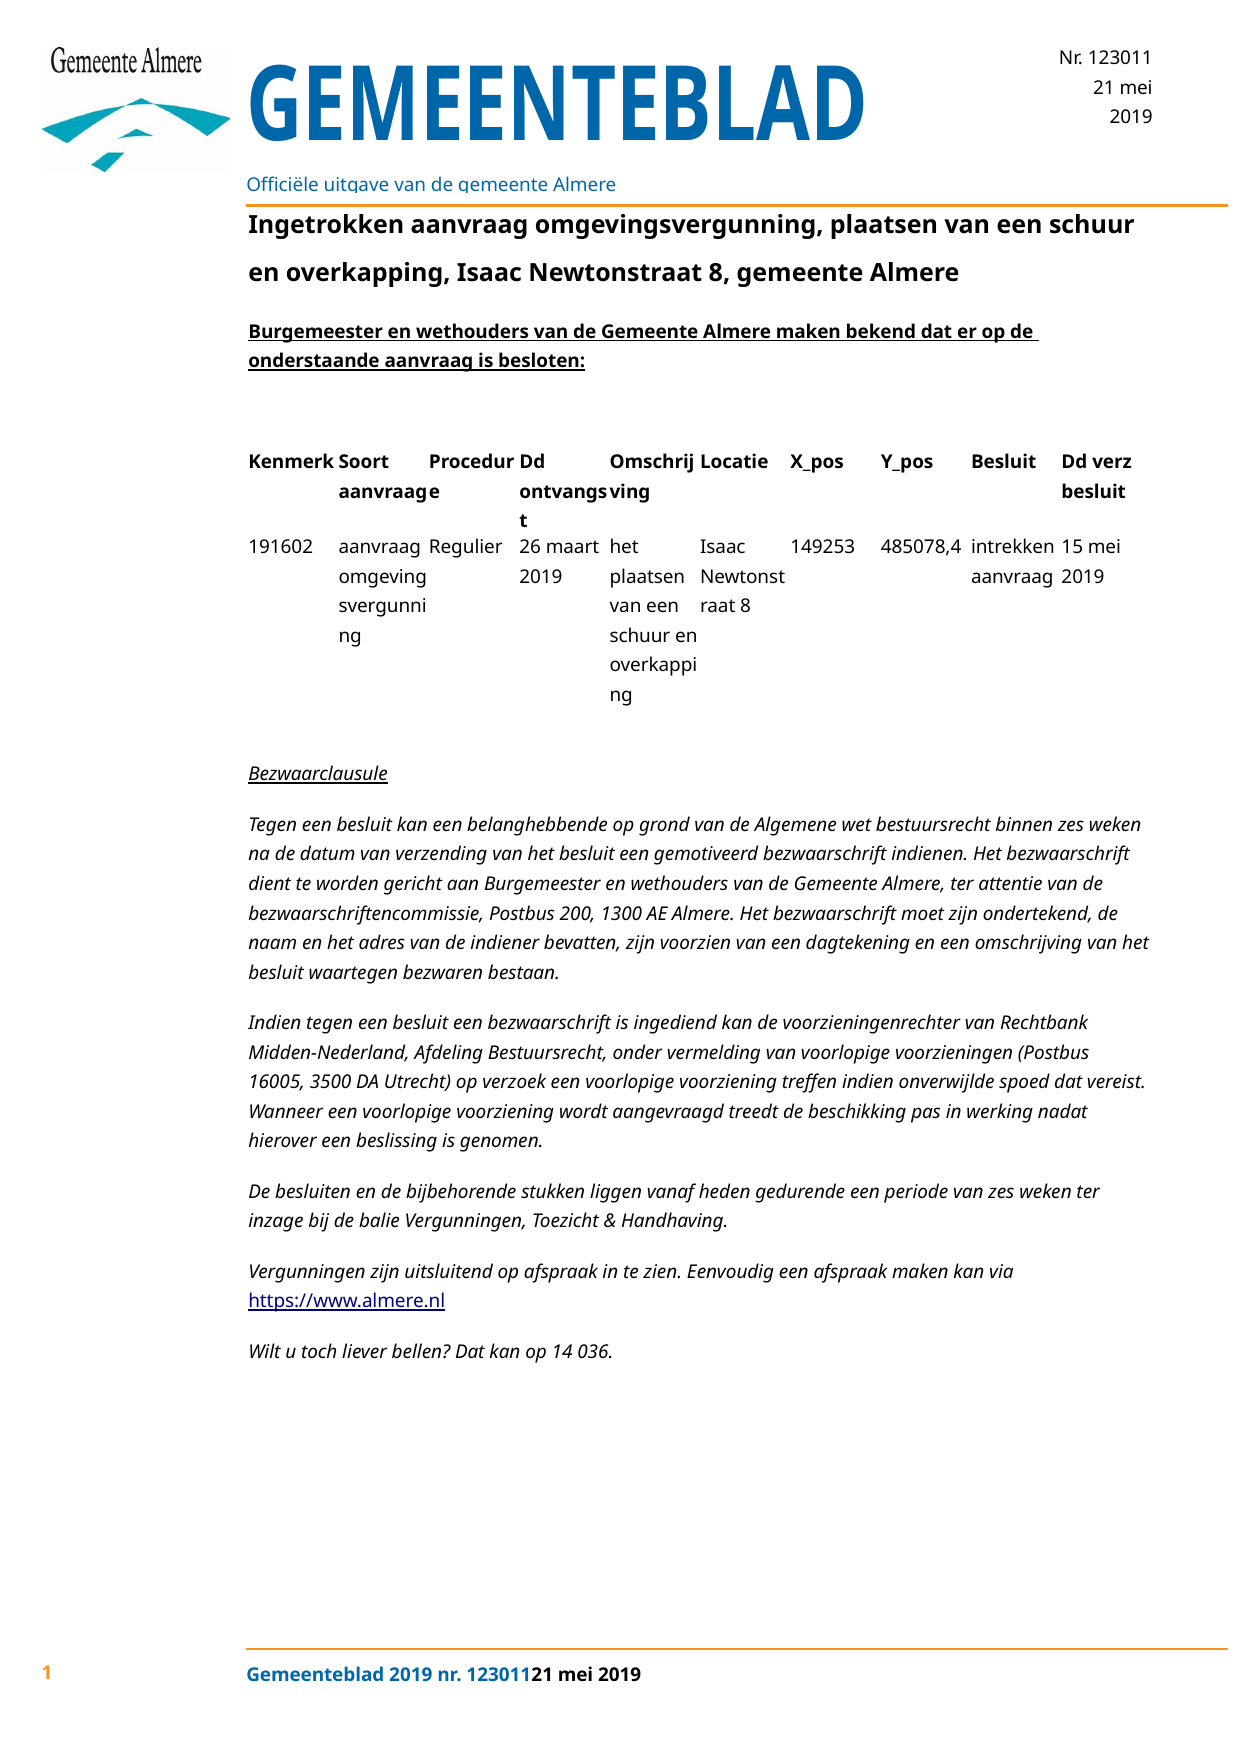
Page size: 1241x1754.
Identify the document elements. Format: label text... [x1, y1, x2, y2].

text Vergunningen zijn uitsluitend op afspraak in te zien. Eenvoudig een afspraak maken kan via https://www.almere.nl [248, 1258, 1152, 1313]
table_cell 149253 [790, 533, 881, 707]
table_header Dd ontvangst [519, 449, 609, 533]
table_cell 191602 [248, 533, 338, 707]
text De besluiten en de bijbehorende stukken liggen vanaf heden gedurende een periode van zes weken ter inzage bij de balie Vergunningen, Toezicht & Handhaving. [248, 1178, 1152, 1233]
table_header Locatie [700, 449, 790, 533]
table_header X_pos [790, 449, 881, 533]
table_cell aanvraag omgevingsvergunning [338, 533, 429, 707]
table_cell intrekken aanvraag [971, 533, 1061, 707]
table_header Besluit [971, 449, 1061, 533]
table_header Kenmerk [248, 449, 338, 533]
table_header Y_pos [881, 449, 971, 533]
table_cell het plaatsen van een schuur en overkapping [609, 533, 700, 707]
text Wilt u toch liever bellen? Dat kan op 14 036. [248, 1338, 1152, 1364]
text Tegen een besluit kan een belanghebbende op grond van de Algemene wet bestuursrecht binnen zes weken na de datum van verzending van het besluit een gemotiveerd bezwaarschrift indienen. Het bezwaarschrift dient te worden gericht aan Burgemeester en wethouders van de Gemeente Almere, ter attentie van de bezwaarschriftencommissie, Postbus 200, 1300 AE Almere. Het bezwaarschrift moet zijn ondertekend, de naam en het adres van de indiener bevatten, zijn voorzien van een dagtekening en een omschrijving van het besluit waartegen bezwaren bestaan. [248, 811, 1152, 985]
table_header Omschrijving [609, 449, 700, 533]
picture [41, 47, 231, 172]
text Bezwaarclausule [248, 761, 1152, 786]
table_header Soort aanvraag [338, 449, 429, 533]
table_cell Isaac Newtonstraat 8 [700, 533, 790, 707]
table_cell Regulier [429, 533, 519, 707]
text Ingetrokken aanvraag omgevingsvergunning, plaatsen van een schuur en overkapping, Isaac Newtonstraat 8, gemeente Almere [248, 207, 1152, 288]
table_cell 26 maart 2019 [519, 533, 609, 707]
table_cell 485078,4 [881, 533, 971, 707]
table_header Dd verz besluit [1061, 449, 1152, 533]
table_cell 15 mei 2019 [1061, 533, 1152, 707]
table_header Procedure [429, 449, 519, 533]
text Burgemeester en wethouders van de Gemeente Almere maken bekend dat er op de onderstaande aanvraag is besloten: [248, 318, 1152, 373]
text Indien tegen een besluit een bezwaarschrift is ingediend kan de voorzieningenrechter van Rechtbank Midden-Nederland, Afdeling Bestuursrecht, onder vermelding van voorlopige voorzieningen (Postbus 16005, 3500 DA Utrecht) op verzoek een voorlopige voorziening treffen indien onverwijlde spoed dat vereist. Wanneer een voorlopige voorziening wordt aangevraagd treedt de beschikking pas in werking nadat hierover een beslissing is genomen. [248, 1009, 1152, 1153]
